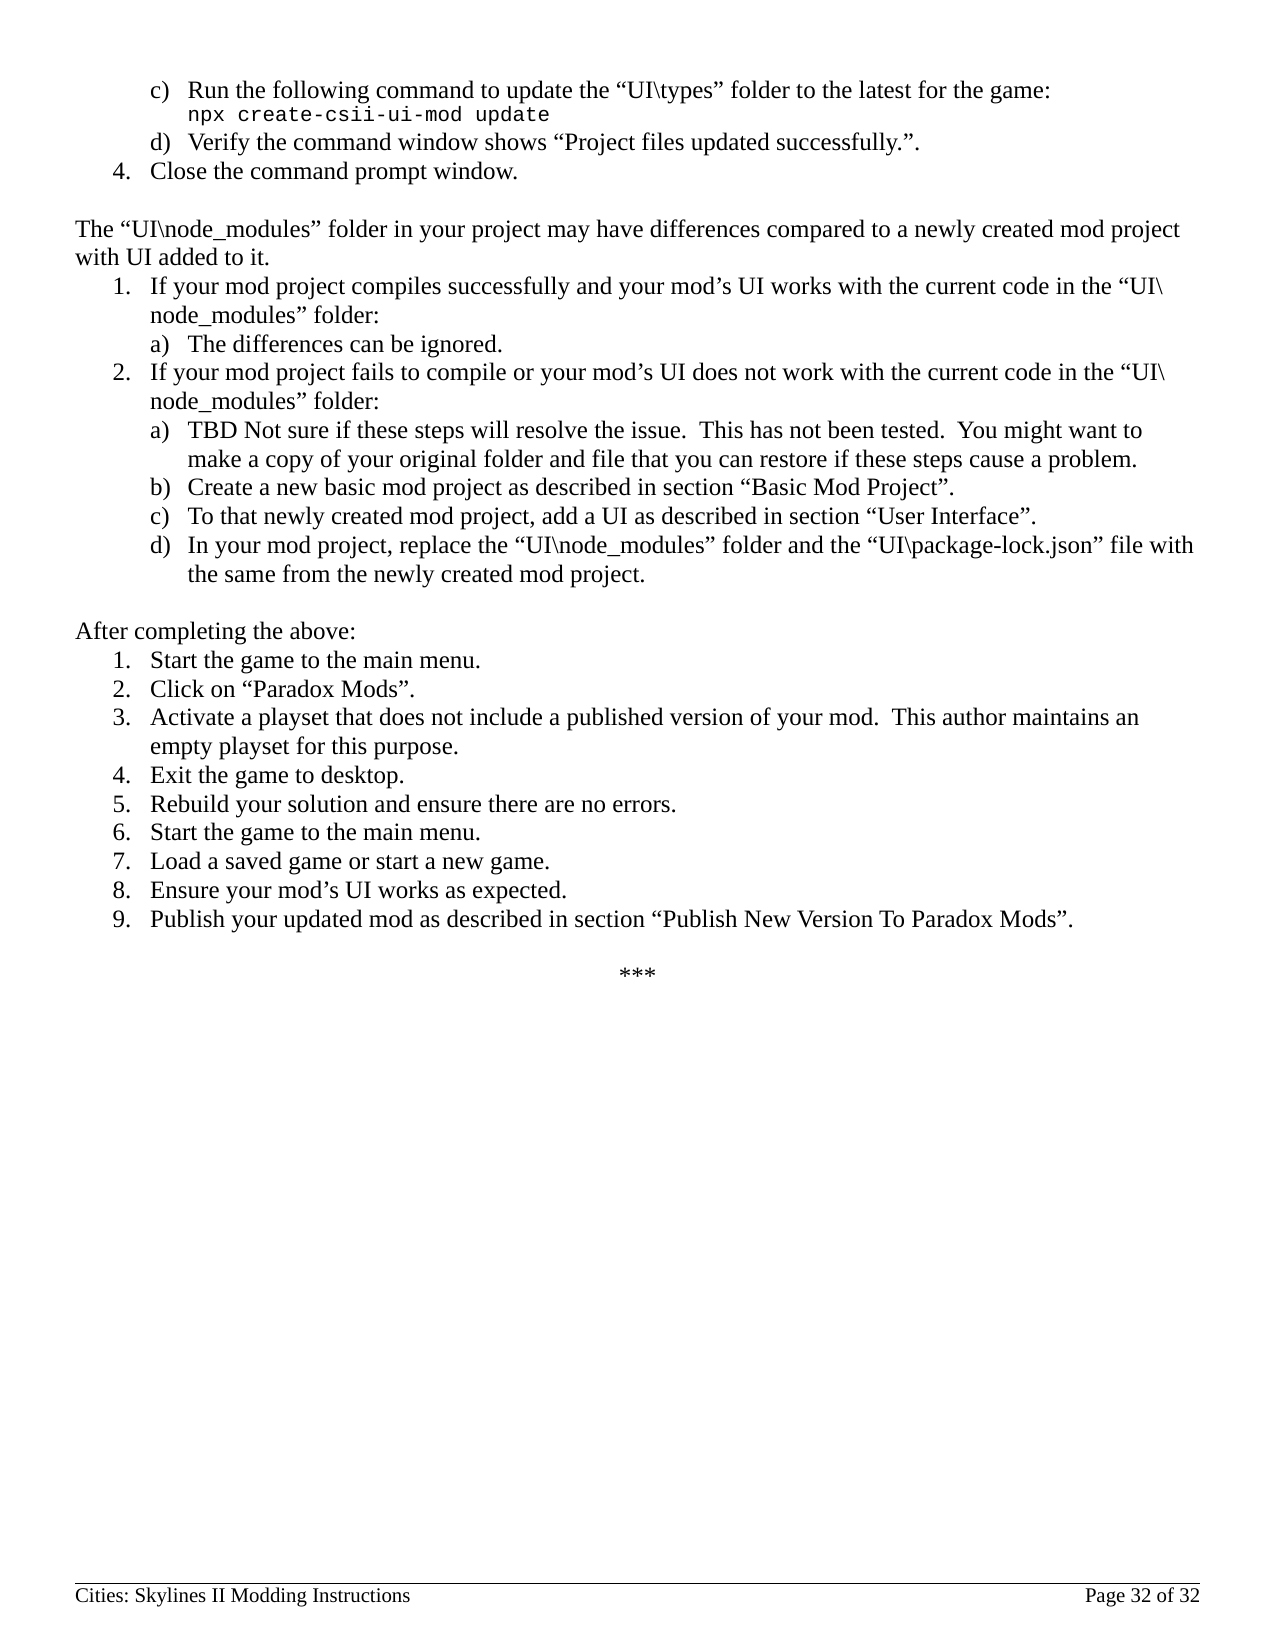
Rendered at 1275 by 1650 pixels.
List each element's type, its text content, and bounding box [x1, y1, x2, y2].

text *** [75, 961, 1200, 990]
list The differences can be ignored. [150, 329, 1200, 357]
list In your mod project, replace the “UI\node_modules” folder and the “UI\package-lock.json” file with the same from the newly created mod project. [150, 530, 1200, 587]
list Close the command prompt window. [112, 156, 1200, 185]
list Click on “Paradox Mods”. [112, 674, 1200, 702]
list If your mod project fails to compile or your mod’s UI does not work with the current code in the “UI\node_modules” folder: [112, 357, 1200, 415]
text After completing the above: [75, 616, 1200, 645]
list Ensure your mod’s UI works as expected. [112, 875, 1200, 904]
list Start the game to the main menu. [112, 817, 1200, 846]
list TBD Not sure if these steps will resolve the issue. This has not been tested. You might want to make a copy of your original folder and file that you can restore if these steps cause a problem. [150, 415, 1200, 472]
list Exit the game to desktop. [112, 760, 1200, 789]
list Create a new basic mod project as described in section “Basic Mod Project”. [150, 472, 1200, 501]
list Start the game to the main menu. [112, 645, 1200, 674]
list Publish your updated mod as described in section “Publish New Version To Paradox Mods”. [112, 904, 1200, 932]
text The “UI\node_modules” folder in your project may have differences compared to a newly created mod project with UI added to it. [75, 214, 1200, 271]
list Load a saved game or start a new game. [112, 846, 1200, 875]
list Activate a playset that does not include a published version of your mod. This author maintains an empty playset for this purpose. [112, 702, 1200, 760]
list Verify the command window shows “Project files updated successfully.”. [150, 127, 1200, 156]
list If your mod project compiles successfully and your mod’s UI works with the current code in the “UI\node_modules” folder: [112, 271, 1200, 329]
list Rebuild your solution and ensure there are no errors. [112, 789, 1200, 817]
list To that newly created mod project, add a UI as described in section “User Interface”. [150, 501, 1200, 530]
list Run the following command to update the “UI\types” folder to the latest for the game: npx create-csii-ui-mod update [150, 75, 1200, 127]
